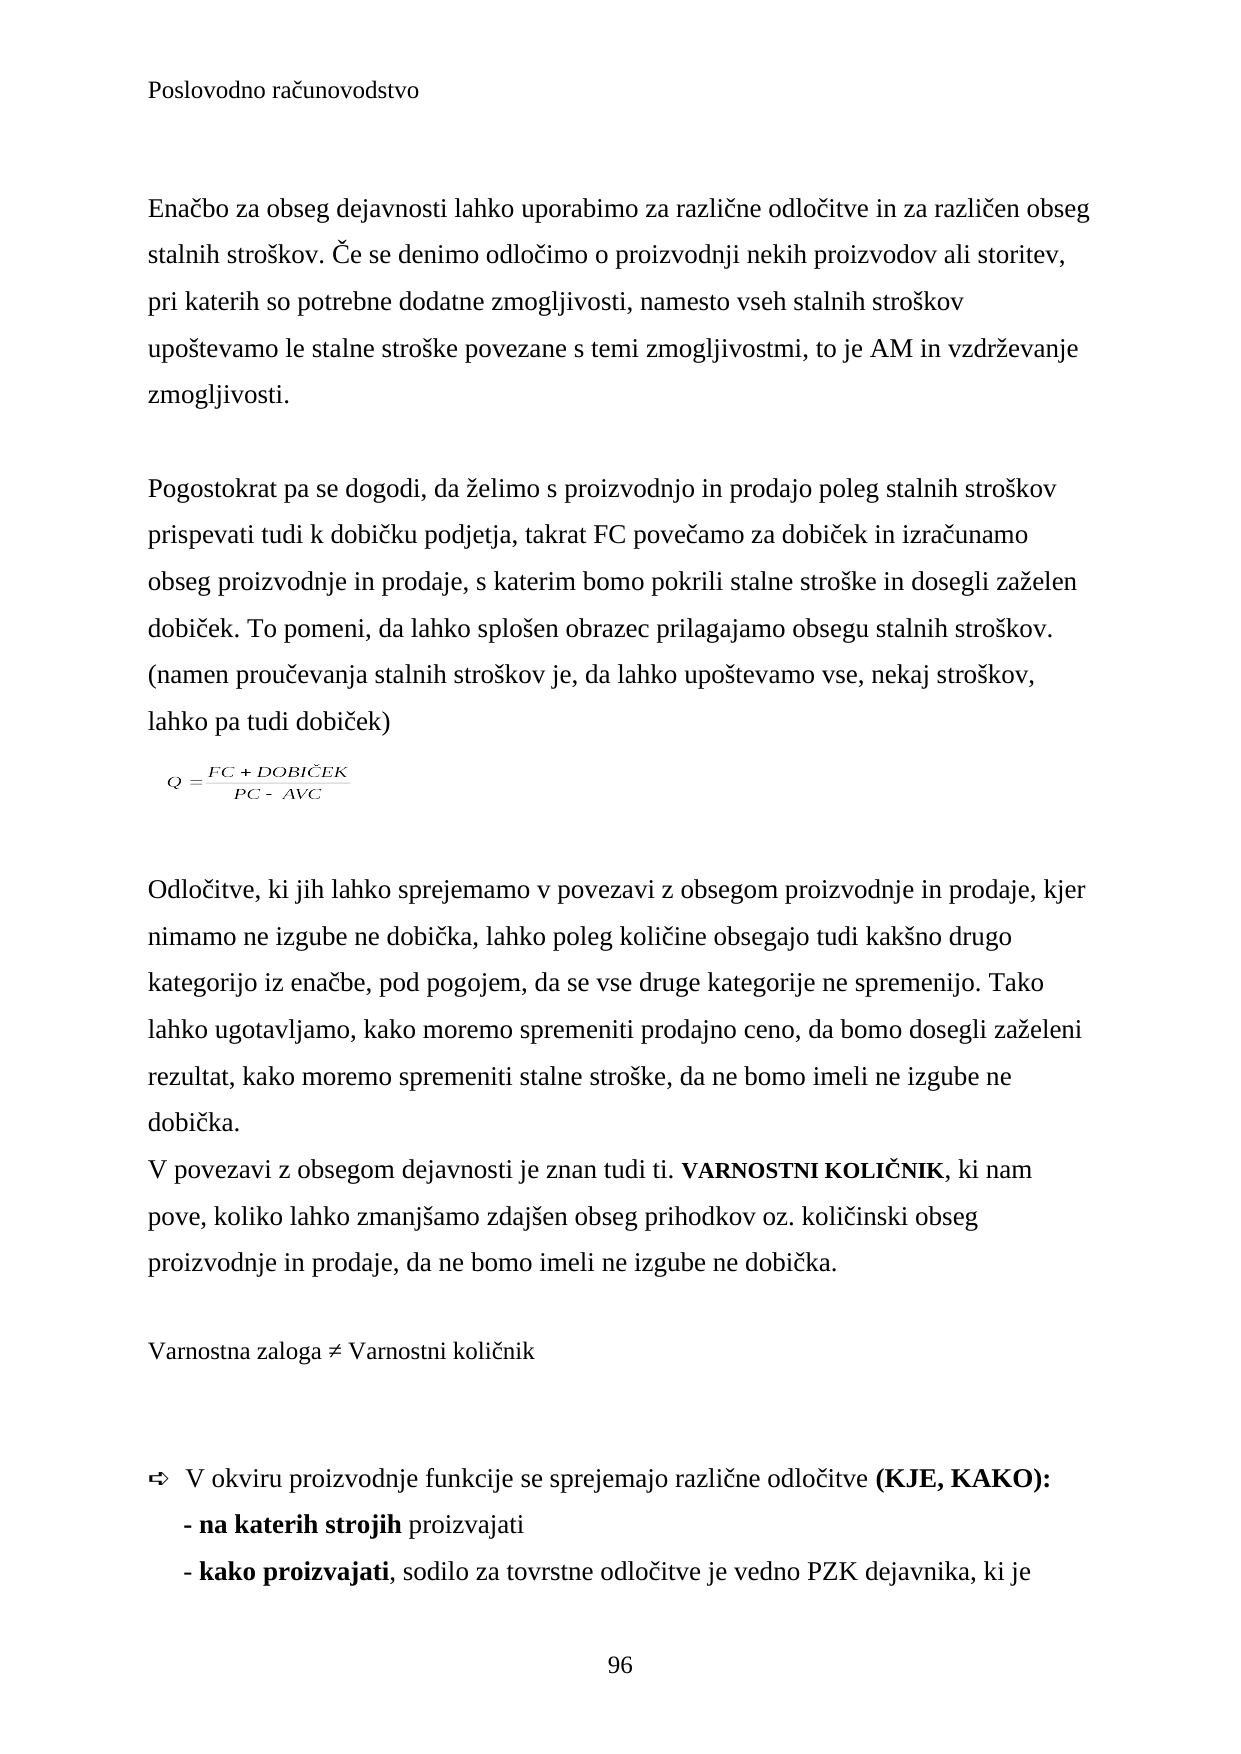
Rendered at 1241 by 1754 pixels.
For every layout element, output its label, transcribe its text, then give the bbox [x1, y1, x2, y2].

text Varnostna zaloga ≠ Varnostni količnik [148, 1336, 1093, 1365]
text (namen proučevanja stalnih stroškov je, da lahko upoštevamo vse, nekaj stroškov, lahko pa tudi dobiček) [148, 658, 1093, 736]
text V povezavi z obsegom dejavnosti je znan tudi ti. VARNOSTNI KOLIČNIK, ki nam pove, koliko lahko zmanjšamo zdajšen obseg prihodkov oz. količinski obseg proizvodnje in prodaje, da ne bomo imeli ne izgube ne dobička. [148, 1153, 1093, 1277]
text Odločitve, ki jih lahko sprejemamo v povezavi z obsegom proizvodnje in prodaje, kjer nimamo ne izgube ne dobička, lahko poleg količine obsegajo tudi kakšno drugo kategorijo iz enačbe, pod pogojem, da se vse druge kategorije ne spremenijo. Tako lahko ugotavljamo, kako moremo spremeniti prodajno ceno, da bomo dosegli zaželeni rezultat, kako moremo spremeniti stalne stroške, da ne bomo imeli ne izgube ne dobička. [148, 873, 1093, 1137]
text Pogostokrat pa se dogodi, da želimo s proizvodnjo in prodajo poleg stalnih stroškov prispevati tudi k dobičku podjetja, takrat FC povečamo za dobiček in izračunamo obseg proizvodnje in prodaje, s katerim bomo pokrili stalne stroške in dosegli zaželen dobiček. To pomeni, da lahko splošen obrazec prilagajamo obsegu stalnih stroškov. [148, 472, 1093, 643]
list V okviru proizvodnje funkcije se sprejemajo različne odločitve (KJE, KAKO): - na katerih strojih proizvajati - kako proizvajati, sodilo za tovrstne odločitve je vedno PZK dejavnika, ki je [148, 1462, 1093, 1586]
list Enačbo za obseg dejavnosti lahko uporabimo za različne odločitve in za različen obseg stalnih stroškov. Če se denimo odločimo o proizvodnji nekih proizvodov ali storitev, pri katerih so potrebne dodatne zmogljivosti, namesto vseh stalnih stroškov upoštevamo le stalne stroške povezane s temi zmogljivostmi, to je AM in vzdrževanje zmogljivosti. [148, 148, 1093, 410]
